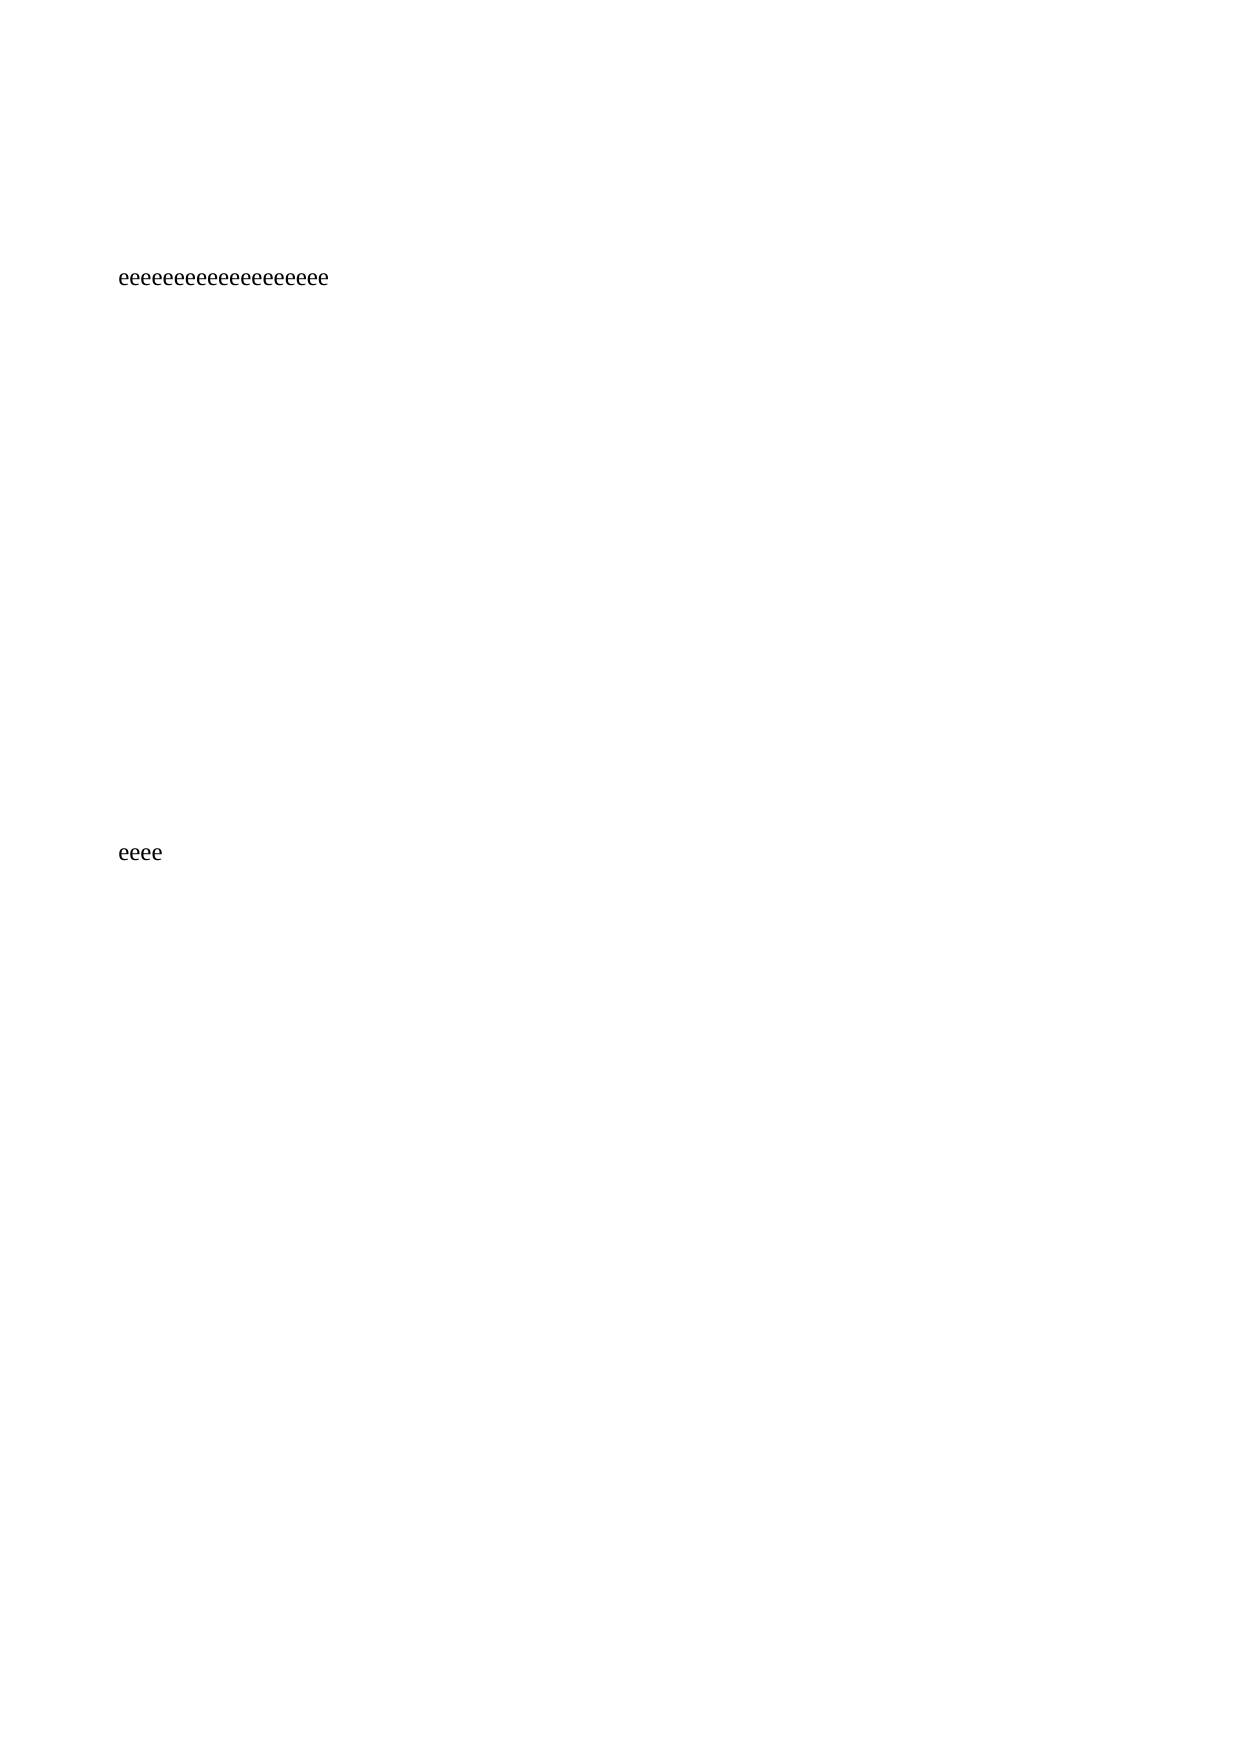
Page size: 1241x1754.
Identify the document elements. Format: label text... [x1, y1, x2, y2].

text eeeeeeeeeeeeeeeeeee [118, 262, 1122, 291]
text eeee [118, 837, 1122, 866]
